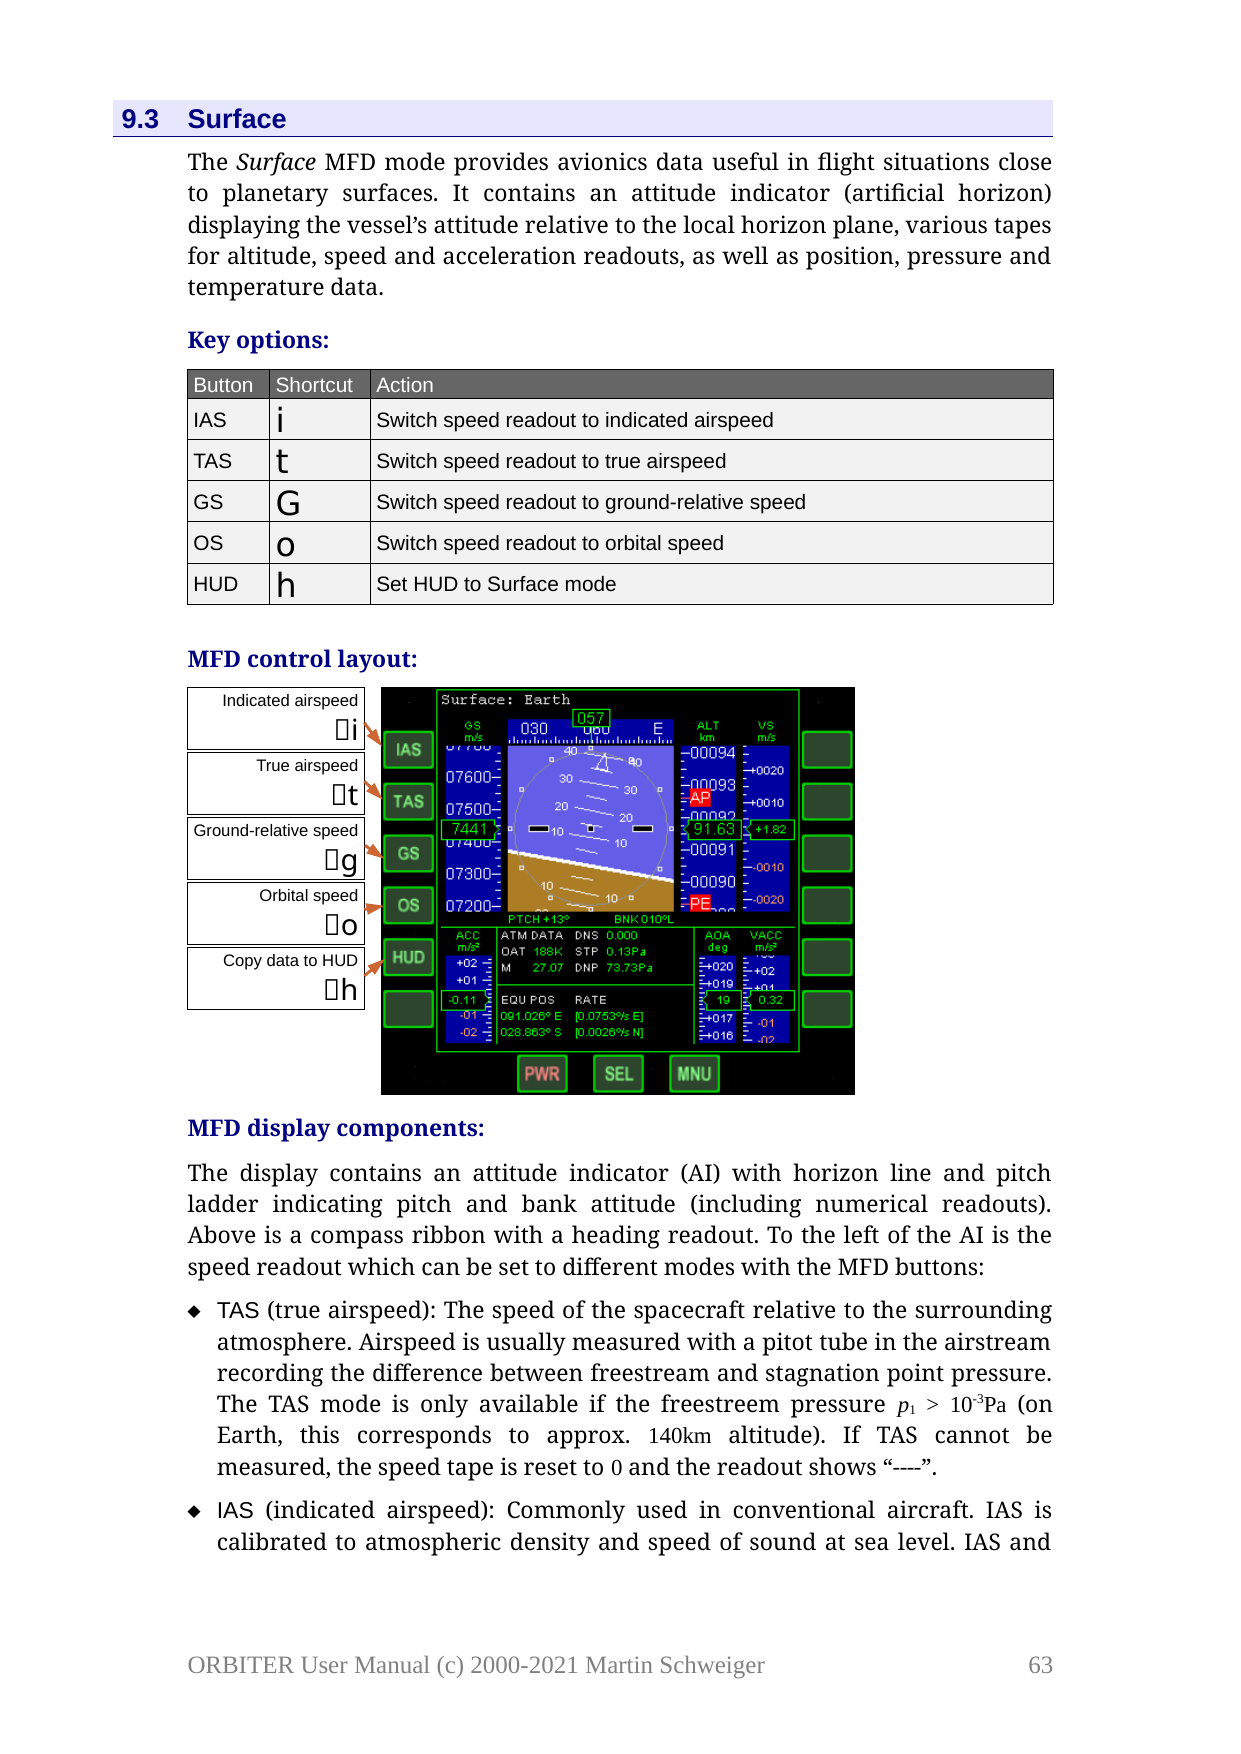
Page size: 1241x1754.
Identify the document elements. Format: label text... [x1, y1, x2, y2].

table_cell i [270, 399, 370, 439]
text The Surface MFD mode provides avionics data useful in flight situations close to planetary surfaces. It contains an attitude indicator (artificial horizon) displaying the vessel’s attitude relative to the local horizon plane, various tapes for altitude, speed and acceleration readouts, as well as position, pressure and temperature data. [187, 146, 1053, 302]
table_cell IAS [188, 399, 269, 439]
table_cell h [270, 564, 370, 603]
picture [381, 687, 855, 1095]
subtitle Surface [113, 100, 1053, 136]
table_cell Switch speed readout to true airspeed [371, 440, 1053, 480]
table_cell GS [188, 481, 269, 521]
subtitle Key options: [187, 324, 1053, 356]
list IAS (indicated airspeed): Commonly used in conventional aircraft. IAS is calibrated to atmospheric density and speed of sound at sea level. IAS and [187, 1494, 1053, 1556]
table_cell Switch speed readout to ground-relative speed [371, 481, 1053, 521]
text The display contains an attitude indicator (AI) with horizon line and pitch ladder indicating pitch and bank attitude (including numerical readouts). Above is a compass ribbon with a heading readout. To the left of the AI is the speed readout which can be set to different modes with the MFD buttons: [187, 1156, 1053, 1281]
table_cell Switch speed readout to orbital speed [371, 522, 1053, 562]
table_header Shortcut [270, 370, 370, 398]
table_cell OS [188, 522, 269, 562]
list TAS (true airspeed): The speed of the spacecraft relative to the surrounding atmosphere. Airspeed is usually measured with a pitot tube in the airstream recording the difference between freestream and stagnation point pressure. The TAS mode is only available if the freestreem pressure p1 > 10-3Pa (on Earth, this corresponds to approx. 140km altitude). If TAS cannot be measured, the speed tape is reset to 0 and the readout shows “----”. [187, 1294, 1053, 1481]
table_header Button [188, 370, 269, 398]
table_cell t [270, 440, 370, 480]
table_header Action [371, 370, 1053, 398]
table_cell HUD [188, 564, 269, 603]
subtitle MFD display components: [187, 697, 1053, 1143]
table_cell o [270, 522, 370, 562]
subtitle MFD control layout: [187, 643, 1053, 674]
table_cell Switch speed readout to indicated airspeed [371, 399, 1053, 439]
table_cell G [270, 481, 370, 521]
table_cell TAS [188, 440, 269, 480]
table_cell Set HUD to Surface mode [371, 564, 1053, 603]
